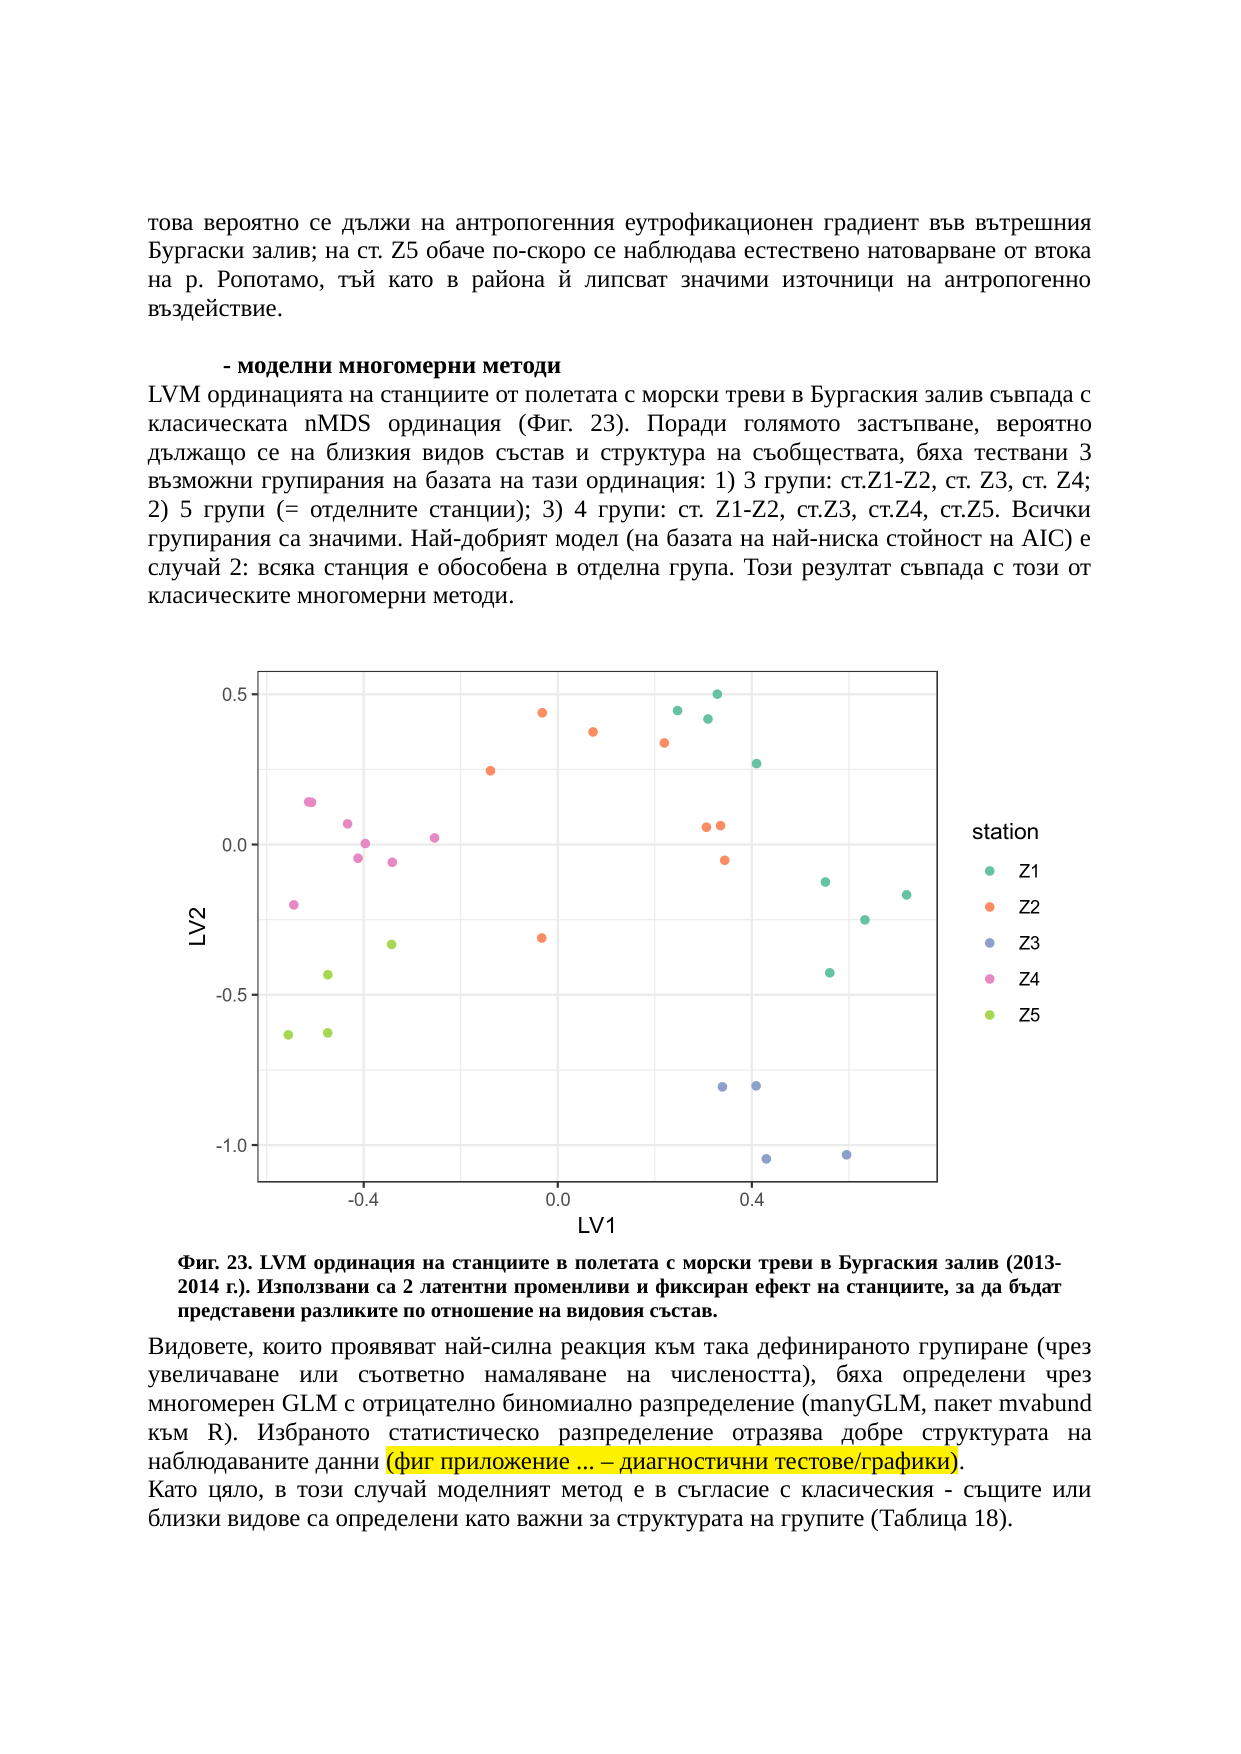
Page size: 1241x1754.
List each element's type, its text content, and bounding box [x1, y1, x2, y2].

text LVM ординацията на станциите от полетата с морски треви в Бургаския залив съвпада с класическата nMDS ординация (Фиг. 23). Поради голямото застъпване, вероятно дължащо се на близкия видов състав и структура на съобществата, бяха тествани 3 възможни групирания на базата на тази ординация: 1) 3 групи: ст.Z1-Z2, ст. Z3, ст. Z4; 2) 5 групи (= отделните станции); 3) 4 групи: ст. Z1-Z2, ст.Z3, ст.Z4, ст.Z5. Всички групирания са значими. Най-добрият модел (на базата на най-ниска стойност на AIC) е случай 2: всяка станция е обособена в отделна група. Този резултат съвпада с този от класическите многомерни методи. [148, 379, 1093, 609]
text това вероятно се дължи на антропогенния еутрофикационен градиент във вътрешния Бургаски залив; на ст. Z5 обаче по-скоро се наблюдава естествено натоварване от втока на р. Ропотамо, тъй като в района й липсват значими източници на антропогенно въздействие. [148, 207, 1093, 322]
picture [177, 659, 1063, 1250]
text Фиг. 23. LVM ординация на станциите в полетата с морски треви в Бургаския залив (2013-2014 г.). Използвани са 2 латентни променливи и фиксиран ефект на станциите, за да бъдат представени разликите по отношение на видовия състав. [177, 1250, 1063, 1322]
text - моделни многомерни методи [148, 350, 1093, 379]
text Като цяло, в този случай моделният метод е в съгласие с класическия - същите или близки видове са определени като важни за структурата на групите (Таблица 18). [148, 1474, 1093, 1532]
text Видовете, които проявяват най-силна реакция към така дефинираното групиране (чрез увеличаване или съответно намаляване на числеността), бяха определени чрез многомерен GLM с отрицателно биномиално разпределение (manyGLM, пакет mvabund към R). Избраното статистическо разпределение отразява добре структурата на наблюдаваните данни (фиг приложение ... – диагностични тестове/графики). [148, 1247, 1093, 1474]
